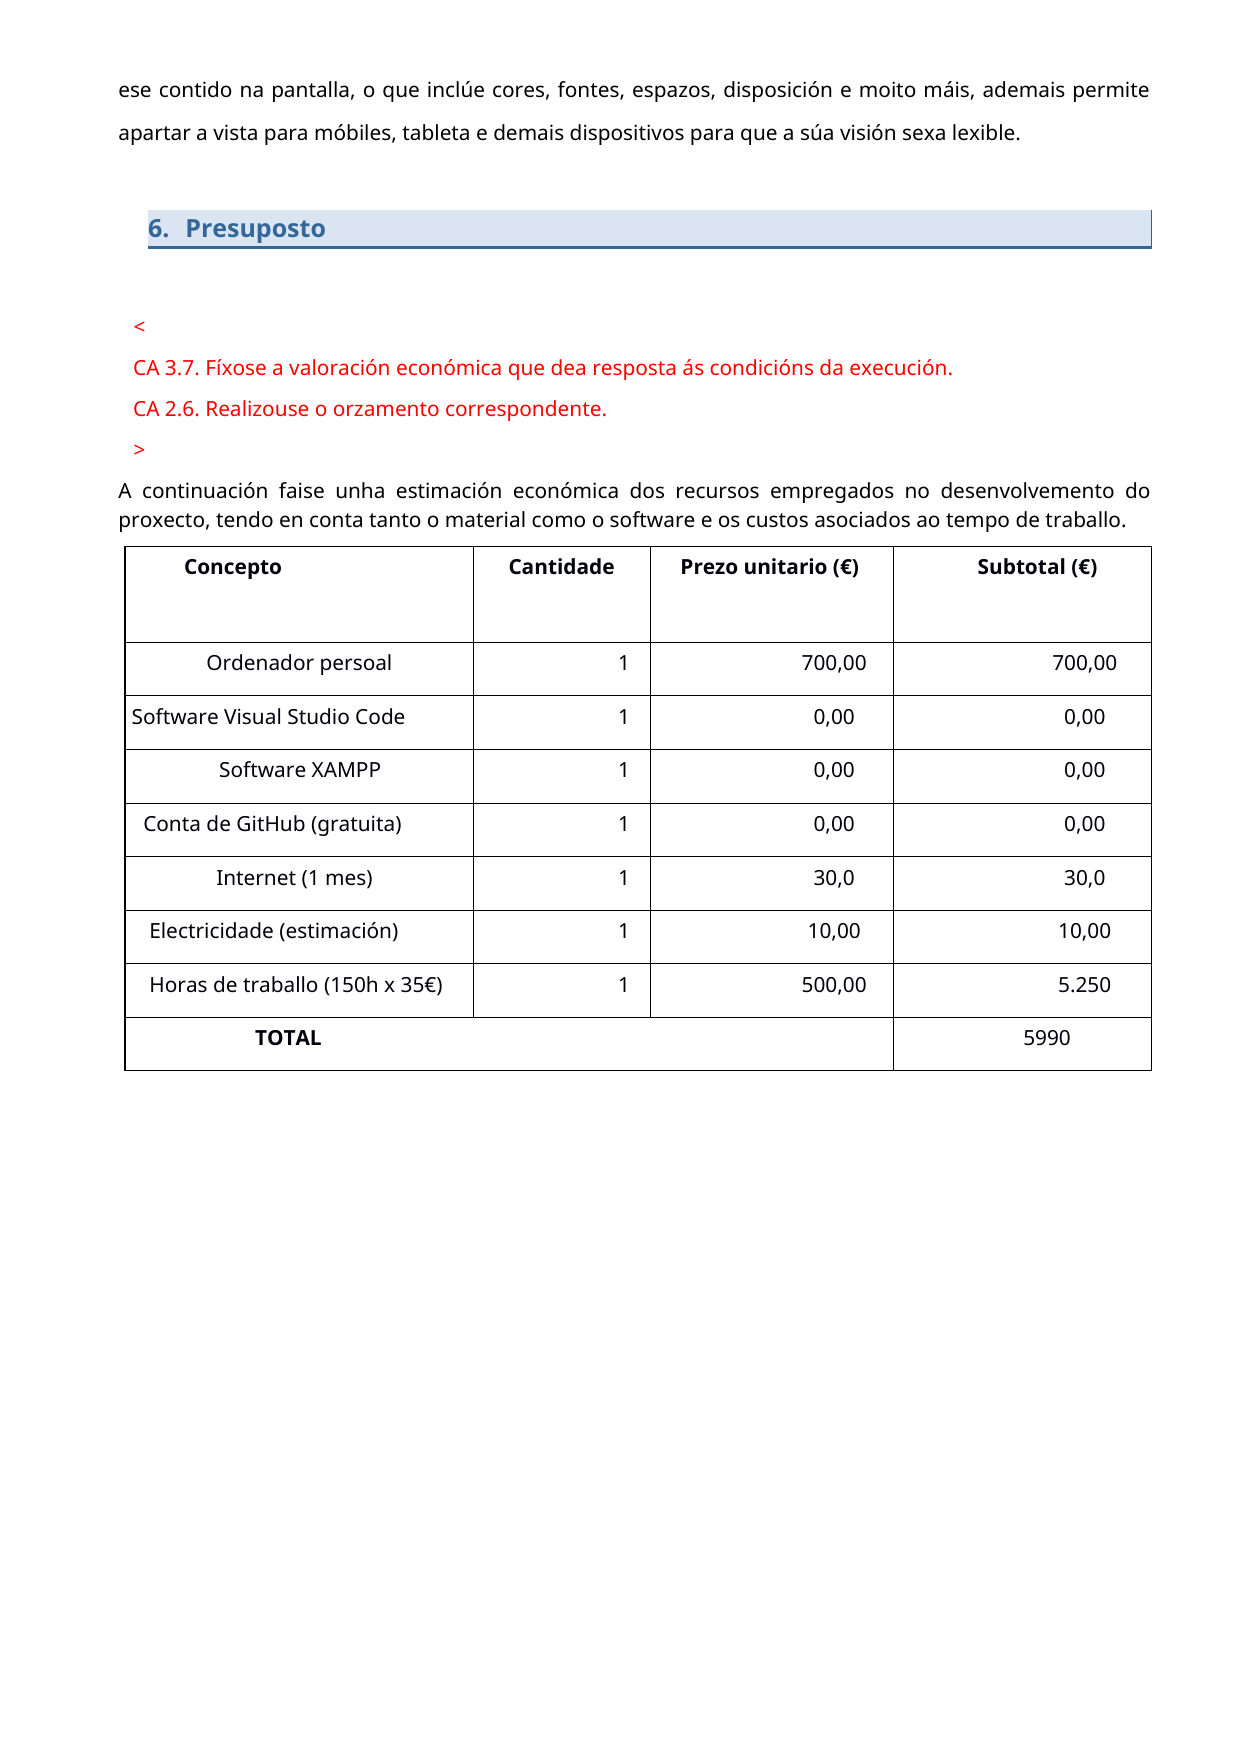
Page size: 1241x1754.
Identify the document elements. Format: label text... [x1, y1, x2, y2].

text < [118, 312, 1152, 341]
table_header Subtotal (€) [894, 547, 1151, 642]
table_cell 30,0 [651, 857, 893, 909]
table_cell Horas de traballo (150h x 35€) [126, 964, 473, 1017]
text A continuación faise unha estimación económica dos recursos empregados no desenvolvemento do proxecto, tendo en conta tanto o material como o software e os custos asociados ao tempo de traballo. [118, 476, 1152, 533]
table_cell Internet (1 mes) [126, 857, 473, 909]
table_cell 1 [474, 696, 650, 749]
table_cell Ordenador persoal [126, 643, 473, 695]
table_cell 0,00 [894, 696, 1151, 749]
table_cell 5990 [894, 1018, 1151, 1070]
table_cell 1 [474, 857, 650, 909]
table_header Prezo unitario (€) [651, 547, 893, 642]
table_cell 1 [474, 911, 650, 963]
table_cell 1 [474, 643, 650, 695]
text > [118, 435, 1152, 464]
table_header Concepto [126, 547, 473, 642]
table_cell 500,00 [651, 964, 893, 1017]
subtitle Presuposto [148, 210, 1151, 246]
text CA 3.7. Fíxose a valoración económica que dea resposta ás condicións da execución. [118, 353, 1152, 382]
table_cell Conta de GitHub (gratuita) [126, 804, 473, 856]
table_cell Electricidade (estimación) [126, 911, 473, 963]
table_cell 30,0 [894, 857, 1151, 909]
table_cell 700,00 [651, 643, 893, 695]
table_cell 5.250 [894, 964, 1151, 1017]
table_cell TOTAL [126, 1018, 893, 1070]
table_cell 1 [474, 750, 650, 802]
table_cell 0,00 [894, 804, 1151, 856]
table_cell 1 [474, 964, 650, 1017]
table_cell Software XAMPP [126, 750, 473, 802]
table_cell 700,00 [894, 643, 1151, 695]
table_cell 1 [474, 804, 650, 856]
table_cell 0,00 [651, 696, 893, 749]
table_header Cantidade [474, 547, 650, 642]
table_cell 0,00 [651, 750, 893, 802]
text CA 2.6. Realizouse o orzamento correspondente. [118, 394, 1152, 423]
table_cell 10,00 [894, 911, 1151, 963]
table_cell 10,00 [651, 911, 893, 963]
table_cell 0,00 [894, 750, 1151, 802]
table_cell Software Visual Studio Code [126, 696, 473, 749]
table_cell 0,00 [651, 804, 893, 856]
text ese contido na pantalla, o que inclúe cores, fontes, espazos, disposición e moito máis, ademais permite apartar a vista para móbiles, tableta e demais dispositivos para que a súa visión sexa lexible. [118, 75, 1152, 146]
